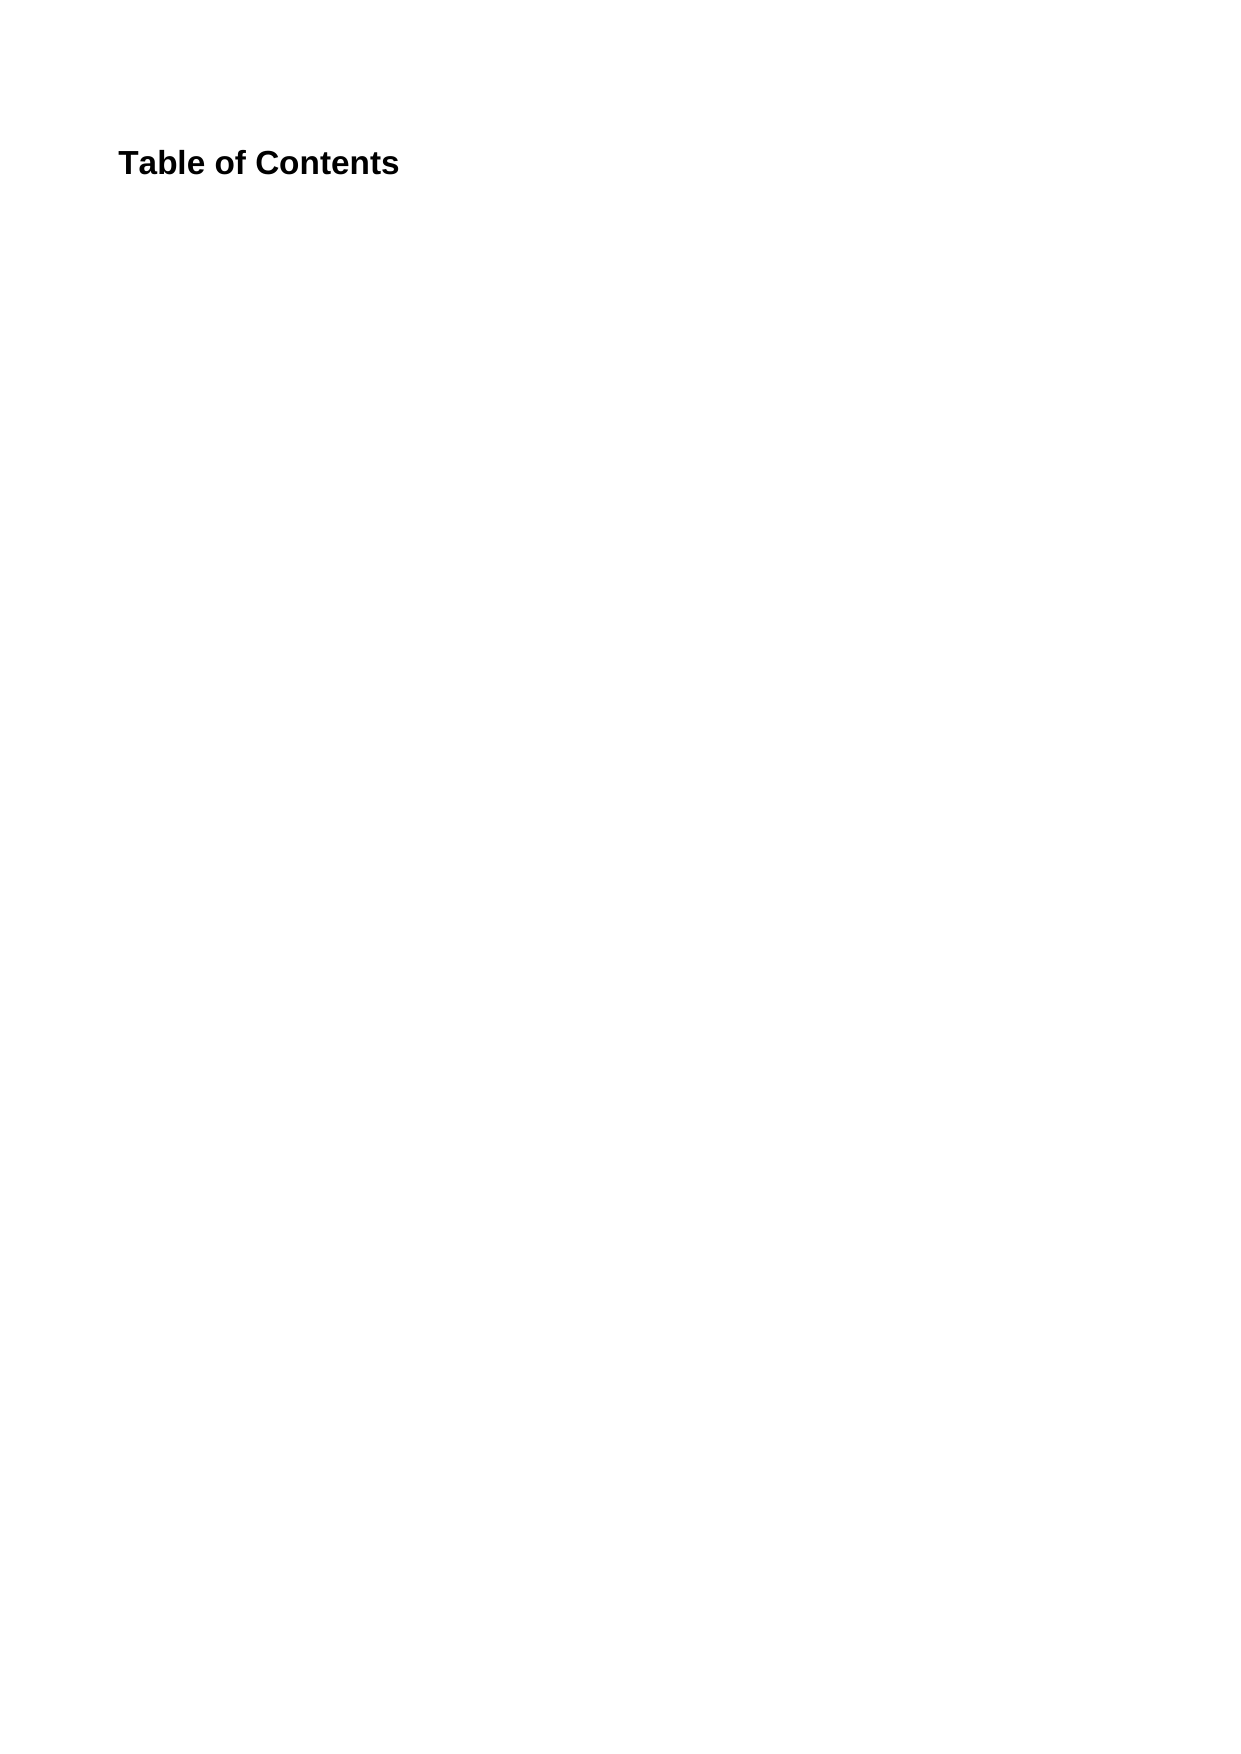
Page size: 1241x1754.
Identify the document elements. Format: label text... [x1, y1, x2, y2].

subtitle Table of Contents [118, 143, 1122, 182]
